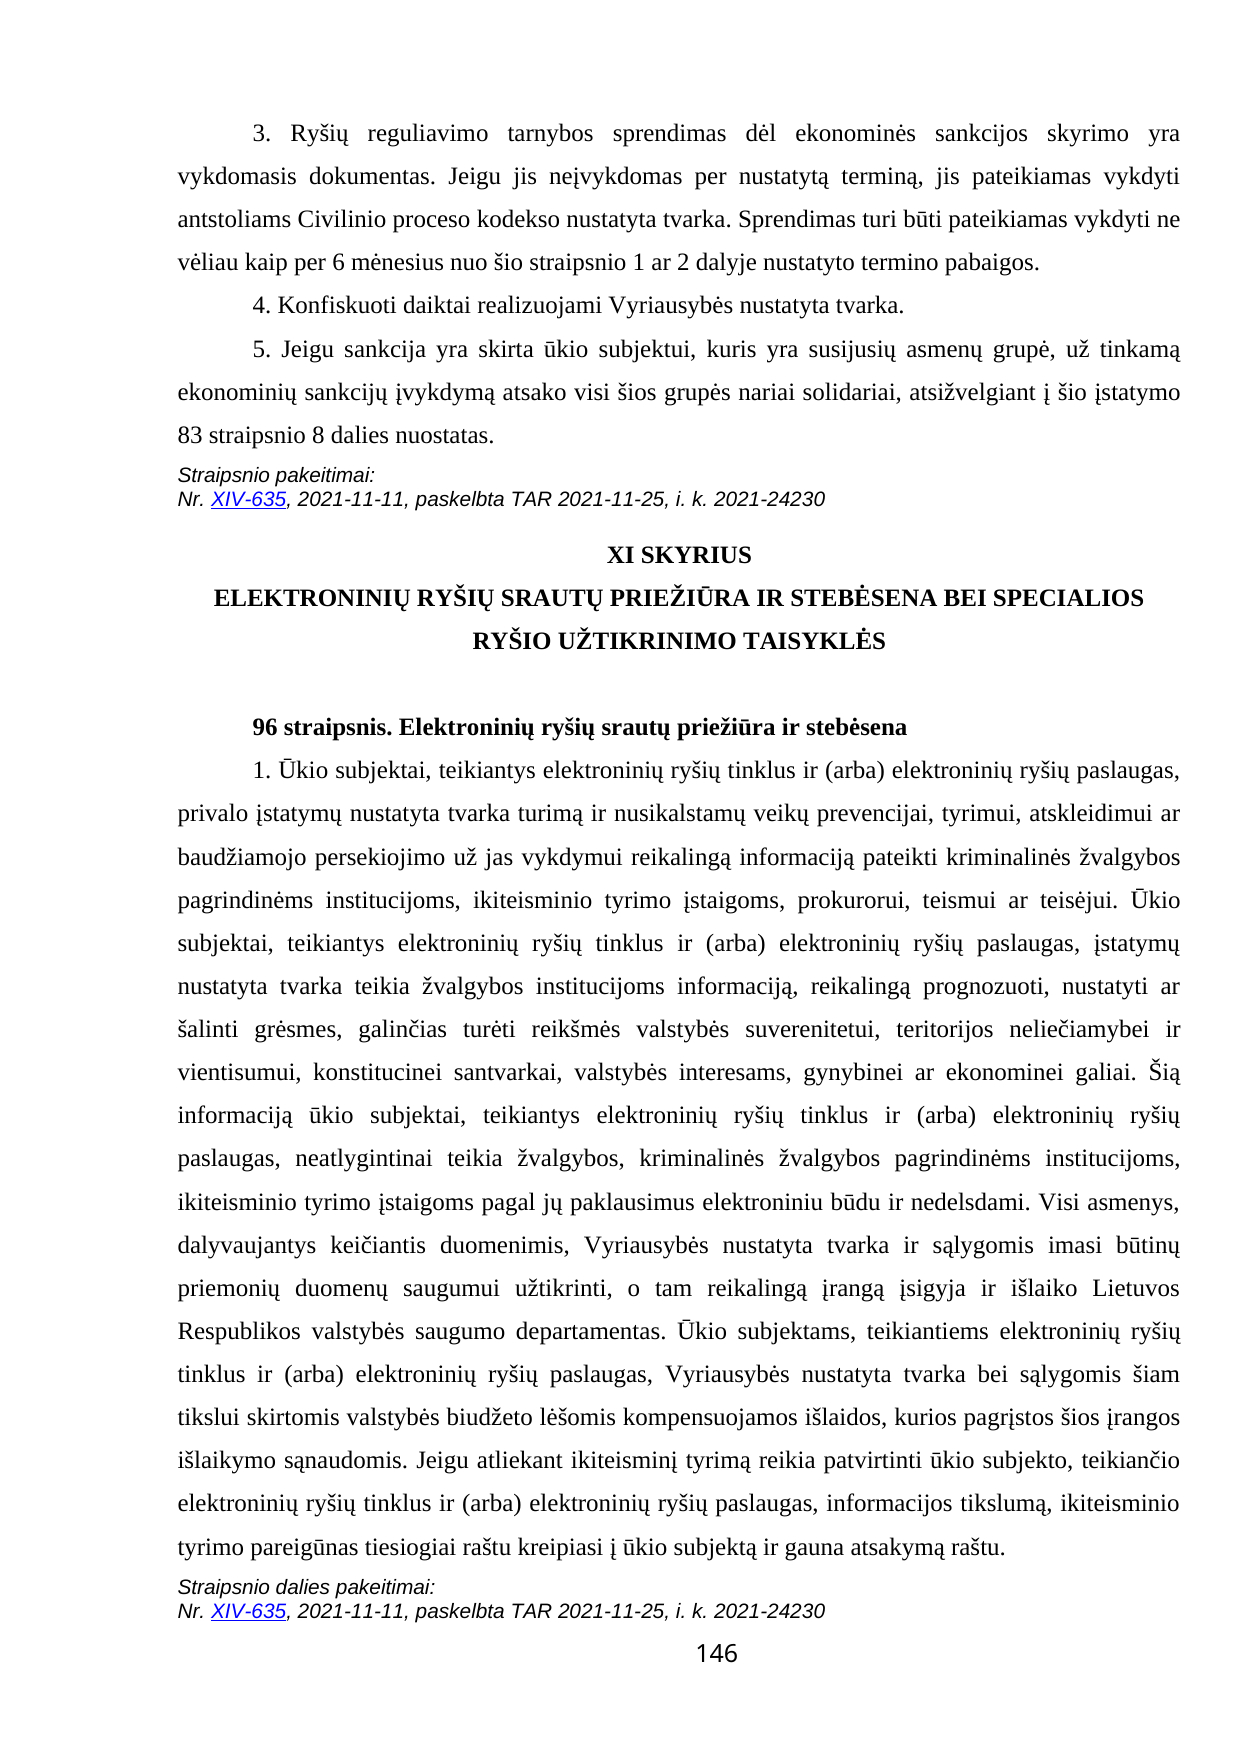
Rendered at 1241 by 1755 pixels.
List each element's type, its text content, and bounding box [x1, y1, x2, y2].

text Straipsnio pakeitimai: [177, 463, 1181, 487]
text 5. Jeigu sankcija yra skirta ūkio subjektui, kuris yra susijusių asmenų grupė, už tinkamą ekonominių sankcijų įvykdymą atsako visi šios grupės nariai solidariai, atsižvelgiant į šio įstatymo 83 straipsnio 8 dalies nuostatas. [177, 334, 1181, 449]
text XI SKYRIUS [177, 540, 1181, 568]
text 1. Ūkio subjektai, teikiantys elektroninių ryšių tinklus ir (arba) elektroninių ryšių paslaugas, privalo įstatymų nustatyta tvarka turimą ir nusikalstamų veikų prevencijai, tyrimui, atskleidimui ar baudžiamojo persekiojimo už jas vykdymui reikalingą informaciją pateikti kriminalinės žvalgybos pagrindinėms institucijoms, ikiteisminio tyrimo įstaigoms, prokurorui, teismui ar teisėjui. Ūkio subjektai, teikiantys elektroninių ryšių tinklus ir (arba) elektroninių ryšių paslaugas, įstatymų nustatyta tvarka teikia žvalgybos institucijoms informaciją, reikalingą prognozuoti, nustatyti ar šalinti grėsmes, galinčias turėti reikšmės valstybės suverenitetui, teritorijos neliečiamybei ir vientisumui, konstitucinei santvarkai, valstybės interesams, gynybinei ar ekonominei galiai. Šią informaciją ūkio subjektai, teikiantys elektroninių ryšių tinklus ir (arba) elektroninių ryšių paslaugas, neatlygintinai teikia žvalgybos, kriminalinės žvalgybos pagrindinėms institucijoms, ikiteisminio tyrimo įstaigoms pagal jų paklausimus elektroniniu būdu ir nedelsdami. Visi asmenys, dalyvaujantys keičiantis duomenimis, Vyriausybės nustatyta tvarka ir sąlygomis imasi būtinų priemonių duomenų saugumui užtikrinti, o tam reikalingą įrangą įsigyja ir išlaiko Lietuvos Respublikos valstybės saugumo departamentas. Ūkio subjektams, teikiantiems elektroninių ryšių tinklus ir (arba) elektroninių ryšių paslaugas, Vyriausybės nustatyta tvarka bei sąlygomis šiam tikslui skirtomis valstybės biudžeto lėšomis kompensuojamos išlaidos, kurios pagrįstos šios įrangos išlaikymo sąnaudomis. Jeigu atliekant ikiteisminį tyrimą reikia patvirtinti ūkio subjekto, teikiančio elektroninių ryšių tinklus ir (arba) elektroninių ryšių paslaugas, informacijos tikslumą, ikiteisminio tyrimo pareigūnas tiesiogiai raštu kreipiasi į ūkio subjektą ir gauna atsakymą raštu. [177, 755, 1181, 1560]
text Straipsnio dalies pakeitimai: [177, 1575, 1181, 1599]
text Nr. XIV-635, 2021-11-11, paskelbta TAR 2021-11-25, i. k. 2021-24230 [177, 487, 1181, 511]
text 96 straipsnis. Elektroninių ryšių srautų priežiūra ir stebėsena [177, 712, 1181, 741]
text 3. Ryšių reguliavimo tarnybos sprendimas dėl ekonominės sankcijos skyrimo yra vykdomasis dokumentas. Jeigu jis neįvykdomas per nustatytą terminą, jis pateikiamas vykdyti antstoliams Civilinio proceso kodekso nustatyta tvarka. Sprendimas turi būti pateikiamas vykdyti ne vėliau kaip per 6 mėnesius nuo šio straipsnio 1 ar 2 dalyje nustatyto termino pabaigos. [177, 118, 1181, 276]
text Nr. XIV-635, 2021-11-11, paskelbta TAR 2021-11-25, i. k. 2021-24230 [177, 1599, 1181, 1623]
text 4. Konfiskuoti daiktai realizuojami Vyriausybės nustatyta tvarka. [177, 291, 1181, 319]
text ELEKTRONINIŲ RYŠIŲ SRAUTŲ PRIEŽIŪRA IR STEBĖSENA BEI SPECIALIOS RYŠIO UŽTIKRINIMO TAISYKLĖS [177, 583, 1181, 655]
